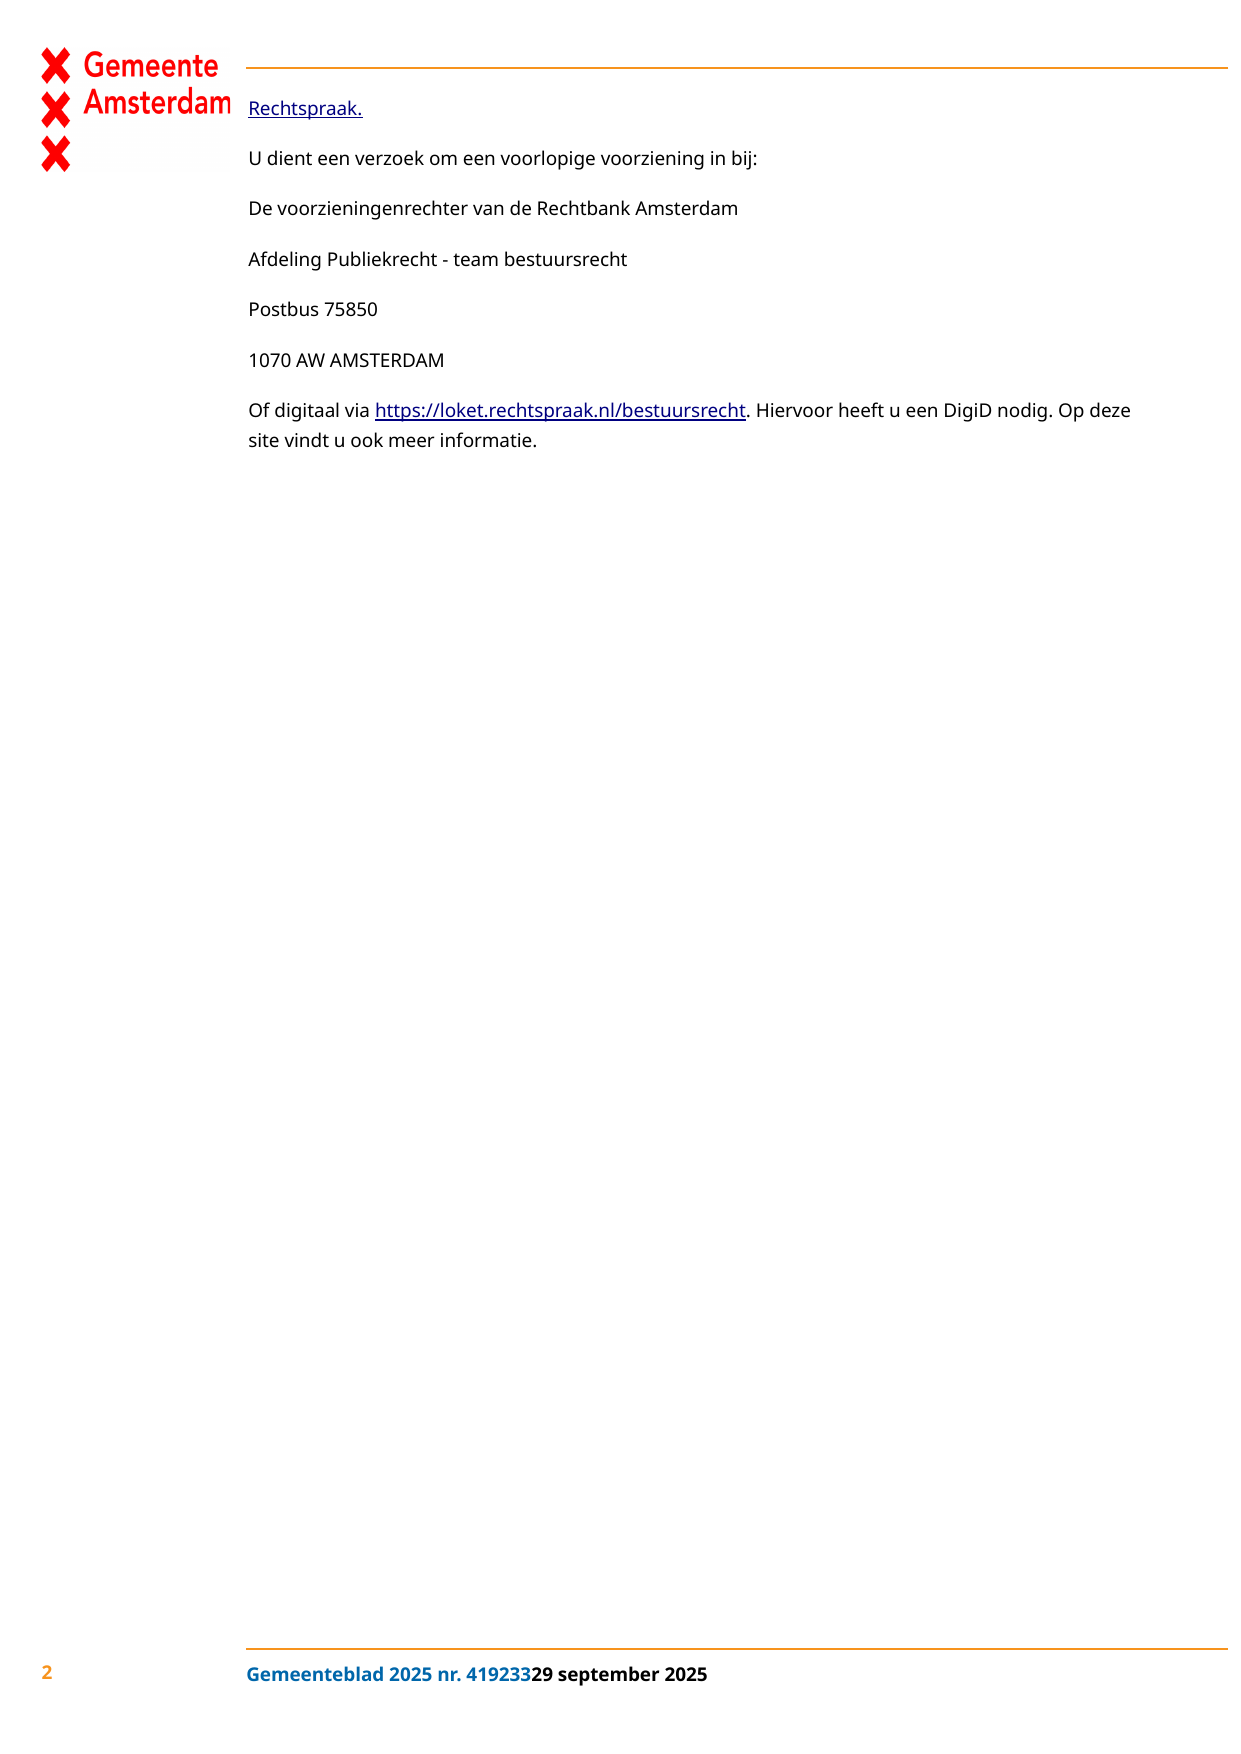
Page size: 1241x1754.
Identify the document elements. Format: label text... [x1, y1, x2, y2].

text Rechtspraak. [248, 95, 1152, 121]
text Postbus 75850 [248, 296, 1152, 322]
text Of digitaal via https://loket.rechtspraak.nl/bestuursrecht. Hiervoor heeft u een DigiD nodig. Op deze site vindt u ook meer informatie. [248, 397, 1152, 453]
text Afdeling Publiekrecht - team bestuursrecht [248, 246, 1152, 272]
text U dient een verzoek om een voorlopige voorziening in bij: [248, 145, 1152, 171]
text 1070 AW AMSTERDAM [248, 347, 1152, 373]
picture [41, 47, 231, 172]
text De voorzieningenrechter van de Rechtbank Amsterdam [248, 196, 1152, 221]
